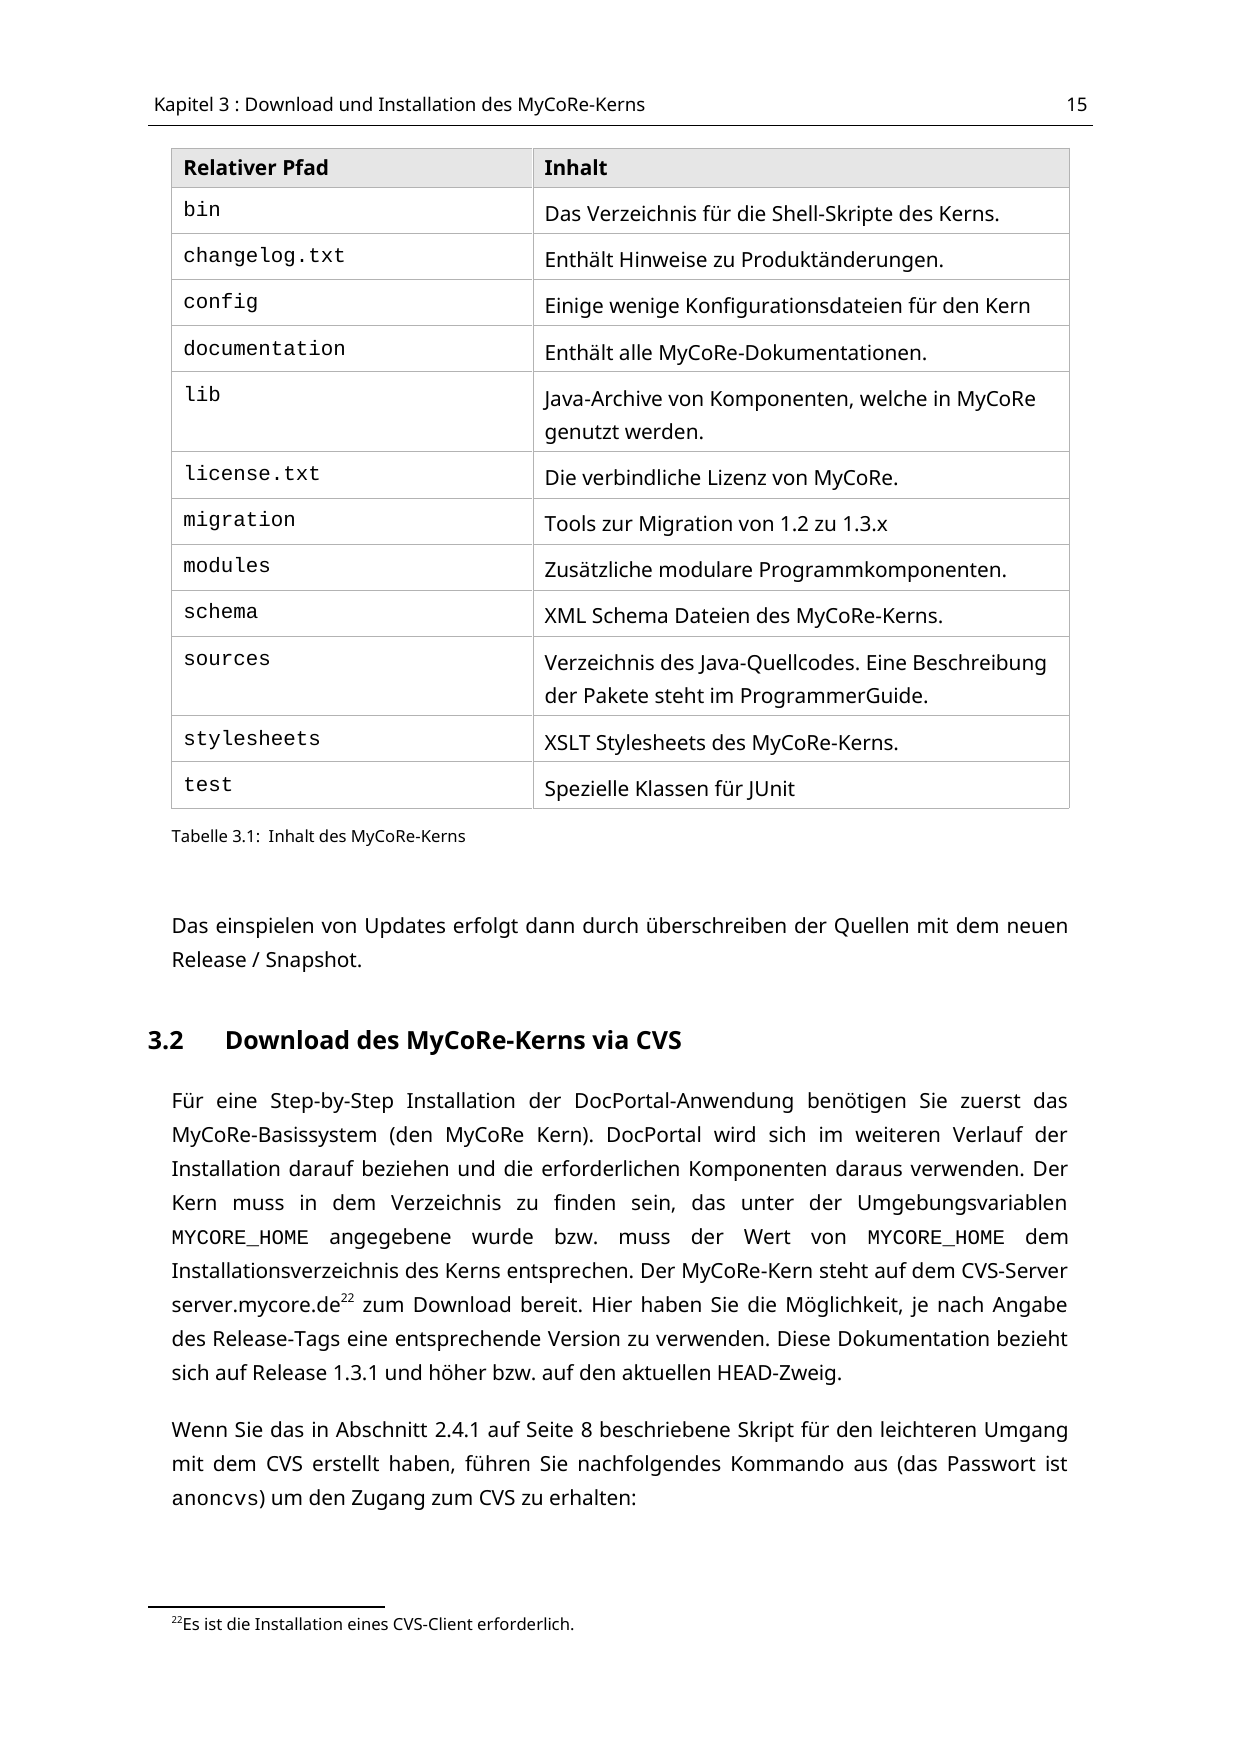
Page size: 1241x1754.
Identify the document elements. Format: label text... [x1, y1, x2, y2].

text Das einspielen von Updates erfolgt dann durch überschreiben der Quellen mit dem neuen Release / Snapshot. [171, 911, 1069, 973]
table_cell documentation [172, 326, 532, 371]
table_cell sources [172, 637, 532, 715]
table_cell schema [172, 591, 532, 636]
text Für eine Step-by-Step Installation der DocPortal-Anwendung benötigen Sie zuerst das MyCoRe-Basissystem (den MyCoRe Kern). DocPortal wird sich im weiteren Verlauf der Installation darauf beziehen und die erforderlichen Komponenten daraus verwenden. Der Kern muss in dem Verzeichnis zu finden sein, das unter der Umgebungsvariablen MYCORE_HOME angegebene wurde bzw. muss der Wert von MYCORE_HOME dem Installationsverzeichnis des Kerns entsprechen. Der MyCoRe-Kern steht auf dem CVS-Server server.mycore.de zum Download bereit. Hier haben Sie die Möglichkeit, je nach Angabe des Release-Tags eine entsprechende Version zu verwenden. Diese Dokumentation bezieht sich auf Release 1.3.1 und höher bzw. auf den aktuellen HEAD-Zweig. [171, 1087, 1069, 1386]
table_cell Tools zur Migration von 1.2 zu 1.3.x [534, 499, 1069, 544]
table_cell Einige wenige Konfigurationsdateien für den Kern [534, 280, 1069, 325]
table_cell Java-Archive von Komponenten, welche in MyCoRe genutzt werden. [534, 372, 1069, 451]
table_cell config [172, 280, 532, 325]
subtitle Download des MyCoRe-Kerns via CVS [148, 1022, 1092, 1056]
text Wenn Sie das in Abschnitt 2.4.1 auf Seite 8 beschriebene Skript für den leichteren Umgang mit dem CVS erstellt haben, führen Sie nachfolgendes Kommando aus (das Passwort ist anoncvs) um den Zugang zum CVS zu erhalten: [171, 1415, 1069, 1511]
table_cell stylesheets [172, 716, 532, 761]
table_cell modules [172, 545, 532, 590]
table_header Inhalt [534, 149, 1069, 187]
table_cell XML Schema Dateien des MyCoRe-Kerns. [534, 591, 1069, 636]
text Es ist die Installation eines CVS-Client erforderlich. [171, 1613, 1069, 1636]
table_cell Das Verzeichnis für die Shell-Skripte des Kerns. [534, 188, 1069, 233]
table_header Relativer Pfad [172, 149, 532, 187]
table_cell migration [172, 499, 532, 544]
table_cell Verzeichnis des Java-Quellcodes. Eine Beschreibung der Pakete steht im ProgrammerGuide. [534, 637, 1069, 715]
table_cell XSLT Stylesheets des MyCoRe-Kerns. [534, 716, 1069, 761]
table_cell license.txt [172, 452, 532, 498]
table_cell bin [172, 188, 532, 233]
table_cell changelog.txt [172, 234, 532, 279]
table_cell Spezielle Klassen für JUnit [534, 762, 1069, 808]
table_cell Enthält Hinweise zu Produktänderungen. [534, 234, 1069, 279]
table_cell Die verbindliche Lizenz von MyCoRe. [534, 452, 1069, 498]
table_cell lib [172, 372, 532, 451]
table_cell test [172, 762, 532, 808]
table_cell Enthält alle MyCoRe-Dokumentationen. [534, 326, 1069, 371]
table_cell Zusätzliche modulare Programmkomponenten. [534, 545, 1069, 590]
text Tabelle 3.1: Inhalt des MyCoRe-Kerns [171, 824, 1069, 847]
